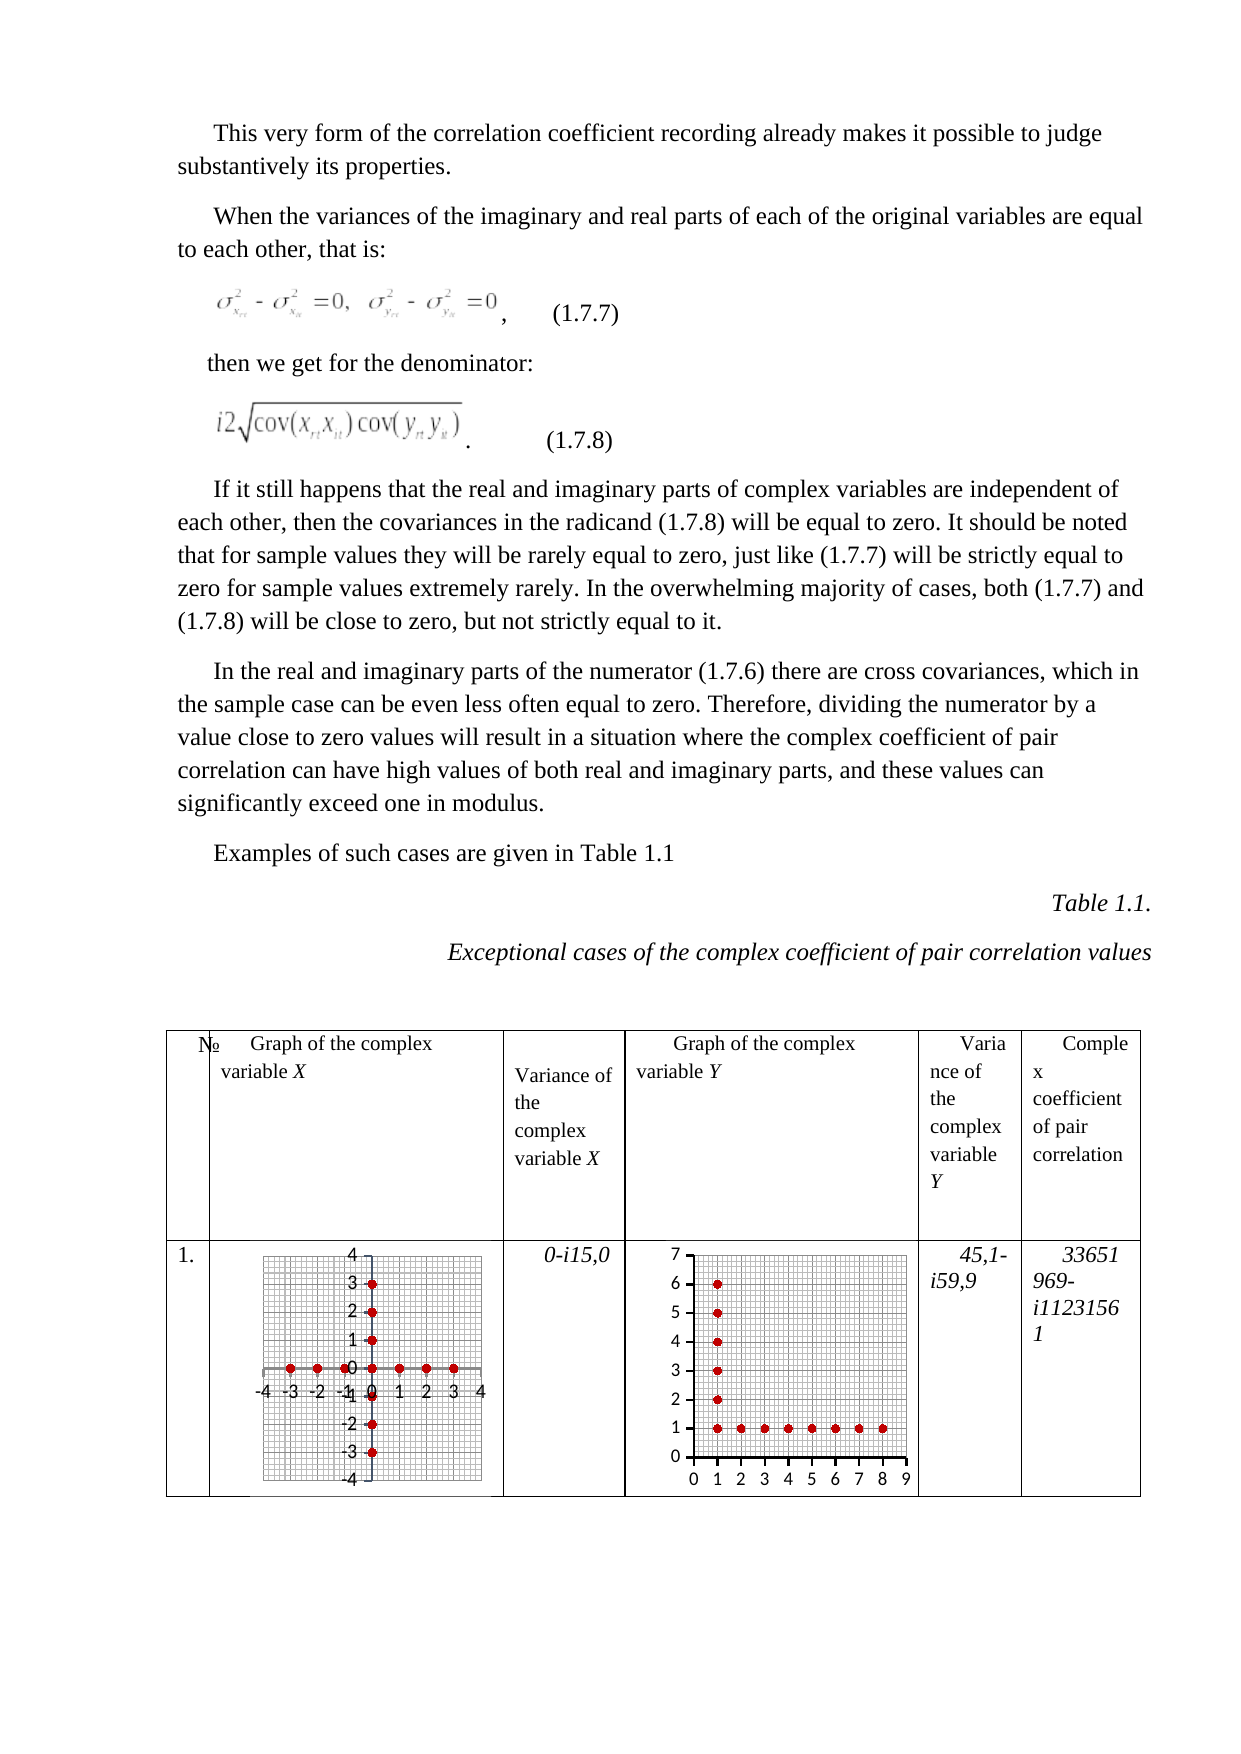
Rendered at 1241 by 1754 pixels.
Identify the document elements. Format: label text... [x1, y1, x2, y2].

table_header Variance of the complex variable Y [919, 1031, 1021, 1240]
table_header Graph of the complex variable Y [626, 1031, 918, 1240]
text This very form of the correlation coefficient recording already makes it possible to judge substantively its properties. [177, 118, 1152, 180]
text In the real and imaginary parts of the numerator (1.7.6) there are cross covariances, which in the sample case can be even less often equal to zero. Therefore, dividing the numerator by a value close to zero values will result in a situation where the complex coefficient of pair correlation can have high values of both real and imaginary parts, and these values can significantly exceed one in modulus. [177, 656, 1152, 817]
text When the variances of the imaginary and real parts of each of the original variables are equal to each other, that is: [177, 201, 1152, 263]
table_cell [492, 1241, 503, 1496]
table_header № [167, 1031, 209, 1240]
text then we get for the denominator: [177, 348, 1152, 377]
table_cell 33651969-i11231561 [1022, 1241, 1140, 1496]
table_header Graph of the complex variable X [210, 1031, 503, 1240]
table_header Complex coefficient of pair correlation [1022, 1031, 1140, 1240]
table_cell 0-i15,0 [504, 1241, 624, 1496]
text . (1.7.8) [177, 398, 1152, 453]
table_header Variance of the complex variable X [504, 1031, 624, 1240]
table_cell 45,1-i59,9 [919, 1241, 1021, 1496]
text Table 1.1. [177, 888, 1152, 916]
text Examples of such cases are given in Table 1.1 [177, 838, 1152, 867]
table_cell [626, 1241, 665, 1496]
text , (1.7.7) [177, 283, 1152, 327]
text If it still happens that the real and imaginary parts of complex variables are independent of each other, then the covariances in the radicand (1.7.8) will be equal to zero. It should be noted that for sample values they will be rarely equal to zero, just like (1.7.7) will be strictly equal to zero for sample values extremely rarely. In the overwhelming majority of cases, both (1.7.7) and (1.7.8) will be close to zero, but not strictly equal to it. [177, 474, 1152, 635]
table_cell [210, 1241, 250, 1496]
text Exceptional cases of the complex coefficient of pair correlation values [177, 937, 1152, 966]
table_cell [167, 1241, 209, 1496]
